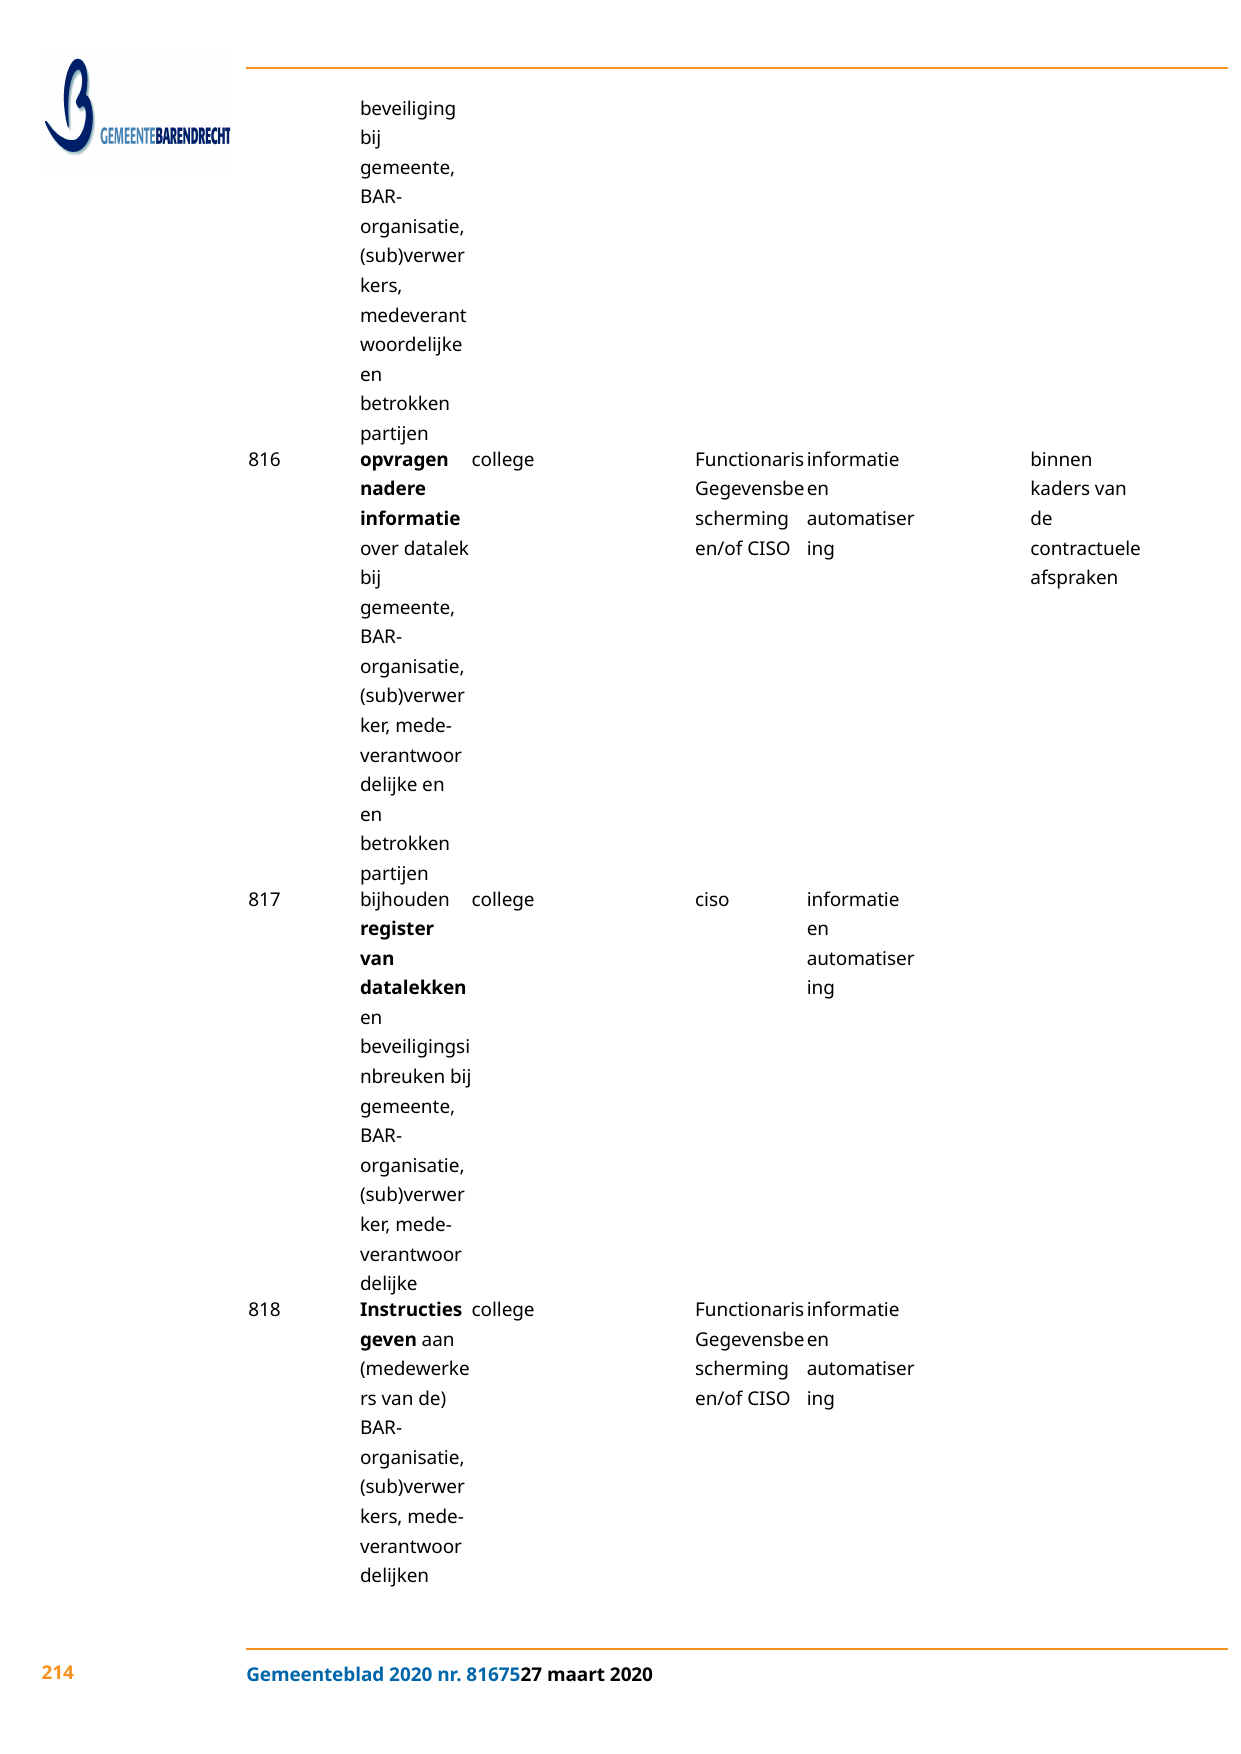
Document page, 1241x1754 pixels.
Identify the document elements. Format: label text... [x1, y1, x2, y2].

table_cell binnen kaders van de contractuele afspraken [1030, 446, 1152, 886]
table_cell informatie en automatisering [807, 1296, 918, 1588]
table_cell opvragen nadere informatie over datalek bij gemeente, BAR-organisatie, (sub)verwerker, mede-verantwoordelijke en en betrokken partijen [360, 446, 471, 886]
table_cell college [471, 1296, 583, 1588]
table_cell informatie en automatisering [807, 446, 918, 886]
table_cell [918, 446, 1030, 886]
table_cell [695, 95, 807, 446]
table_cell 818 [248, 1296, 360, 1588]
table_cell beveiliging bij gemeente, BAR-organisatie, (sub)verwerkers, medeverantwoordelijke en betrokken partijen [360, 95, 471, 446]
table_cell Functionaris Gegevensbescherming en/of CISO [695, 446, 807, 886]
table_cell informatie en automatisering [807, 886, 918, 1296]
table_cell college [471, 446, 583, 886]
picture [41, 47, 231, 172]
table_cell [583, 95, 695, 446]
table_cell [807, 95, 918, 446]
table_cell [583, 886, 695, 1296]
table_cell 817 [248, 886, 360, 1296]
table_cell college [471, 886, 583, 1296]
table_cell [918, 886, 1030, 1296]
table_cell [471, 95, 583, 446]
table_cell Functionaris Gegevensbescherming en/of CISO [695, 1296, 807, 1588]
table_cell [583, 1296, 695, 1588]
table_cell ciso [695, 886, 807, 1296]
table_cell [1030, 886, 1152, 1296]
table_cell [1030, 95, 1152, 446]
table_cell [583, 446, 695, 886]
table_cell [1030, 1296, 1152, 1588]
table_cell [918, 1296, 1030, 1588]
table_cell bijhouden register van datalekken en beveiligingsinbreuken bij gemeente, BAR-organisatie, (sub)verwerker, mede-verantwoordelijke [360, 886, 471, 1296]
table_cell Instructies geven aan (medewerkers van de) BAR-organisatie, (sub)verwerkers, mede-verantwoordelijken [360, 1296, 471, 1588]
table_cell [918, 95, 1030, 446]
table_cell [248, 95, 360, 446]
table_cell 816 [248, 446, 360, 886]
